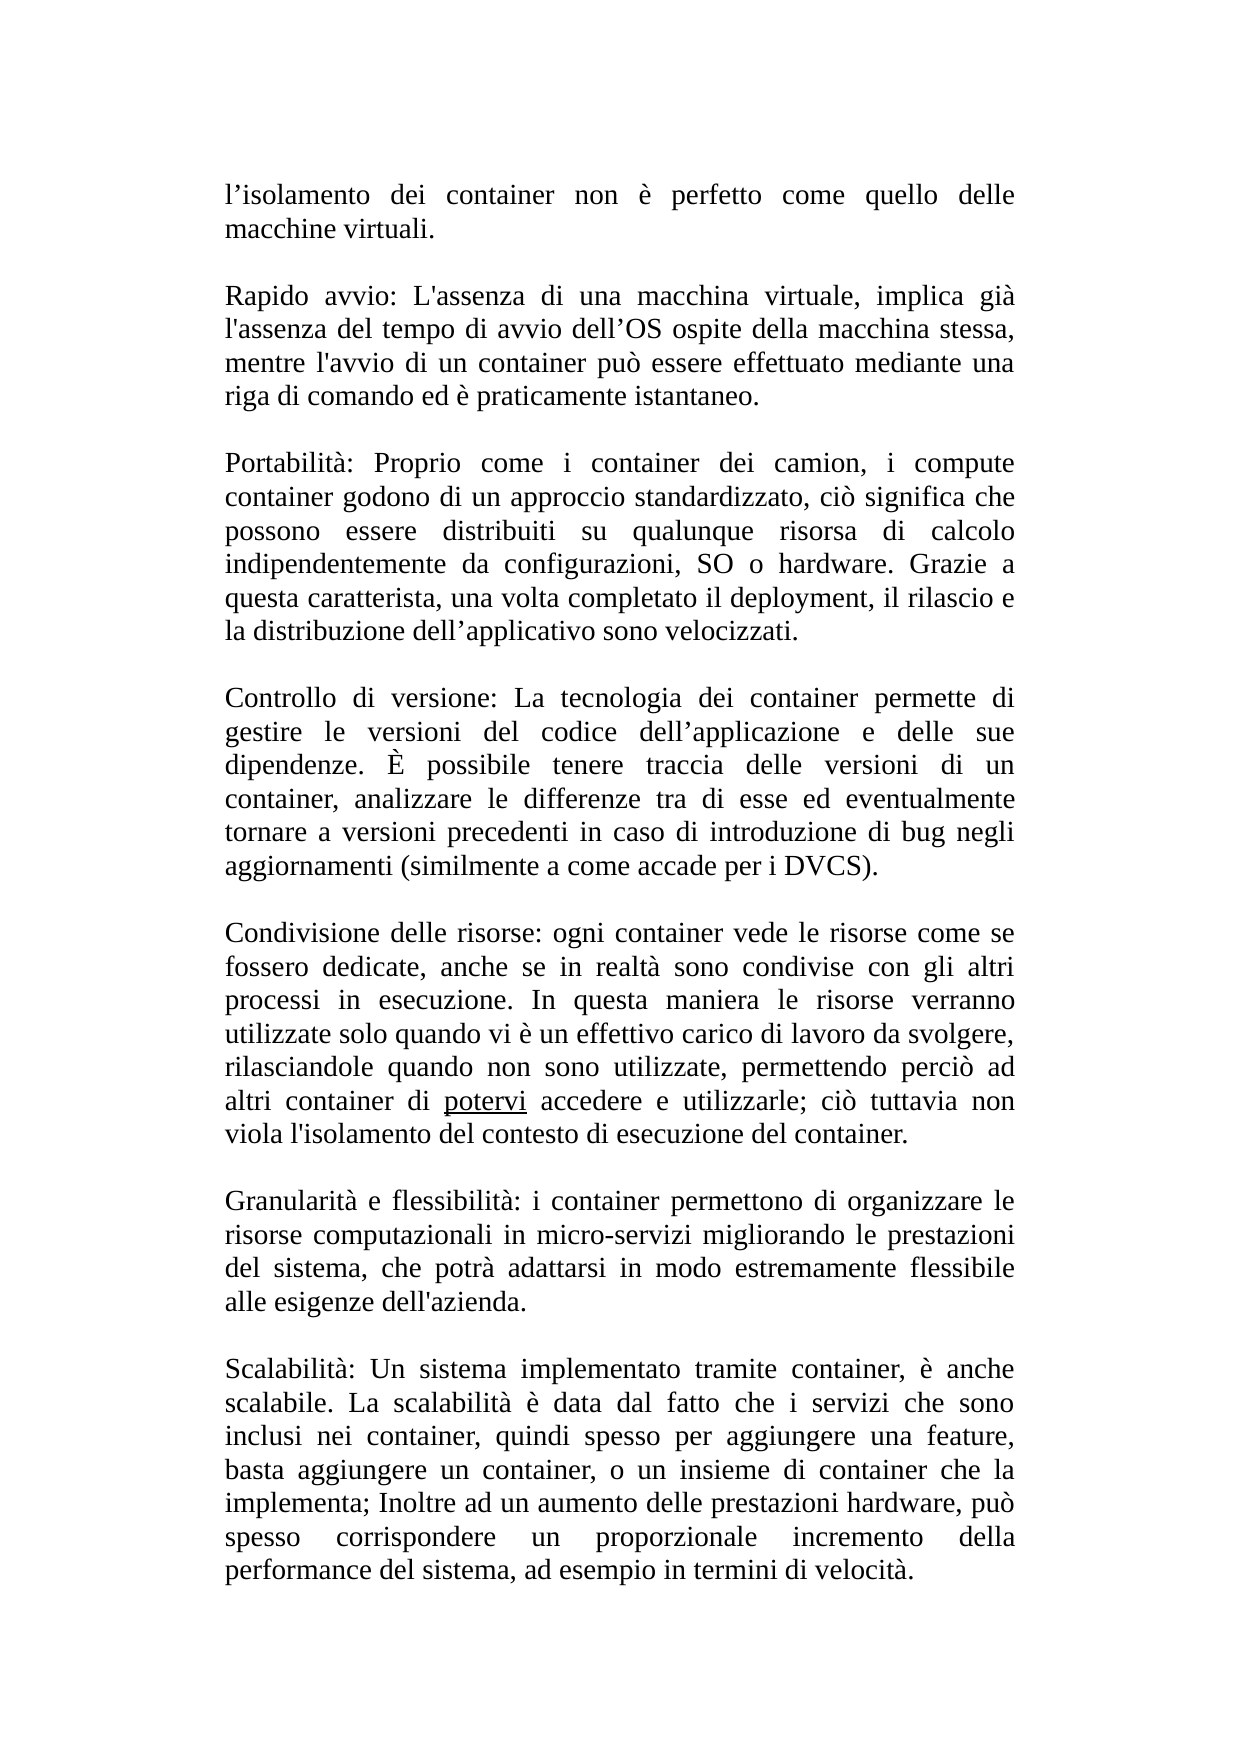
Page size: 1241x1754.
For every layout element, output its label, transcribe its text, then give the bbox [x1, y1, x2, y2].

text Granularità e flessibilità: i container permettono di organizzare le risorse computazionali in micro-servizi migliorando le prestazioni del sistema, che potrà adattarsi in modo estremamente flessibile alle esigenze dell'azienda. [224, 1183, 1016, 1318]
text Portabilità: Proprio come i container dei camion, i compute container godono di un approccio standardizzato, ciò significa che possono essere distribuiti su qualunque risorsa di calcolo indipendentemente da configurazioni, SO o hardware. Grazie a questa caratterista, una volta completato il deployment, il rilascio e la distribuzione dell’applicativo sono velocizzati. [224, 446, 1016, 647]
text Rapido avvio: L'assenza di una macchina virtuale, implica già l'assenza del tempo di avvio dell’OS ospite della macchina stessa, mentre l'avvio di un container può essere effettuato mediante una riga di comando ed è praticamente istantaneo. [224, 278, 1016, 412]
text Condivisione delle risorse: ogni container vede le risorse come se fossero dedicate, anche se in realtà sono condivise con gli altri processi in esecuzione. In questa maniera le risorse verranno utilizzate solo quando vi è un effettivo carico di lavoro da svolgere, rilasciandole quando non sono utilizzate, permettendo perciò ad altri container di potervi accedere e utilizzarle; ciò tuttavia non viola l'isolamento del contesto di esecuzione del container. [224, 915, 1016, 1150]
text Scalabilità: Un sistema implementato tramite container, è anche scalabile. La scalabilità è data dal fatto che i servizi che sono inclusi nei container, quindi spesso per aggiungere una feature, basta aggiungere un container, o un insieme di container che la implementa; Inoltre ad un aumento delle prestazioni hardware, può spesso corrispondere un proporzionale incremento della performance del sistema, ad esempio in termini di velocità. [224, 1351, 1016, 1586]
text l’isolamento dei container non è perfetto come quello delle macchine virtuali. [224, 177, 1016, 244]
text Controllo di versione: La tecnologia dei container permette di gestire le versioni del codice dell’applicazione e delle sue dipendenze. È possibile tenere traccia delle versioni di un container, analizzare le differenze tra di esse ed eventualmente tornare a versioni precedenti in caso di introduzione di bug negli aggiornamenti (similmente a come accade per i DVCS). [224, 680, 1016, 882]
